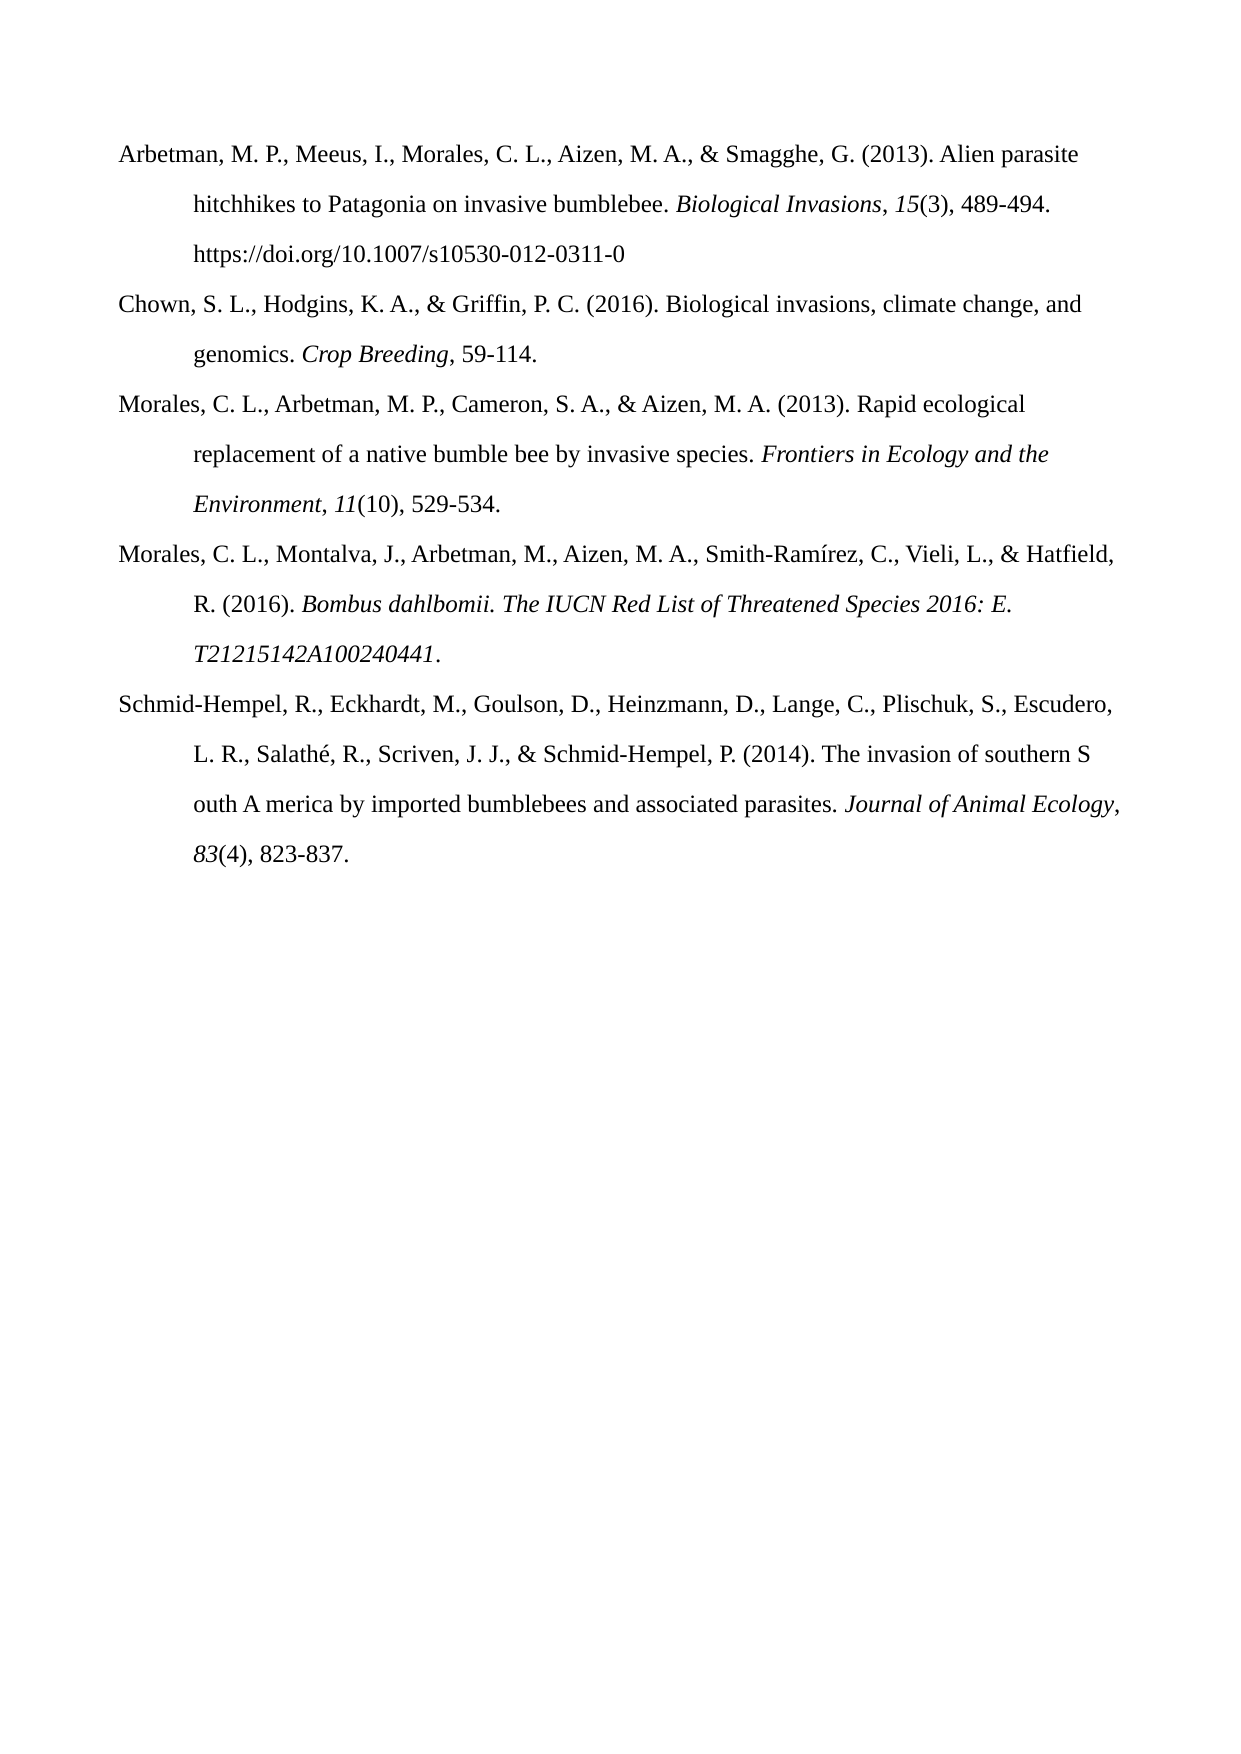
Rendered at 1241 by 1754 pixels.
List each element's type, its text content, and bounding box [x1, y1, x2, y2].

text Morales, C. L., Montalva, J., Arbetman, M., Aizen, M. A., Smith-Ramírez, C., Vieli, L., & Hatfield, R. (2016). Bombus dahlbomii. The IUCN Red List of Threatened Species 2016: E. T21215142A100240441. [118, 518, 1122, 668]
text Schmid-Hempel, R., Eckhardt, M., Goulson, D., Heinzmann, D., Lange, C., Plischuk, S., Escudero, L. R., Salathé, R., Scriven, J. J., & Schmid-Hempel, P. (2014). The invasion of southern S outh A merica by imported bumblebees and associated parasites. Journal of Animal Ecology, 83(4), 823-837. [118, 668, 1122, 868]
text Arbetman, M. P., Meeus, I., Morales, C. L., Aizen, M. A., & Smagghe, G. (2013). Alien parasite hitchhikes to Patagonia on invasive bumblebee. Biological Invasions, 15(3), 489-494. https://doi.org/10.1007/s10530-012-0311-0 [118, 118, 1122, 268]
text Morales, C. L., Arbetman, M. P., Cameron, S. A., & Aizen, M. A. (2013). Rapid ecological replacement of a native bumble bee by invasive species. Frontiers in Ecology and the Environment, 11(10), 529-534. [118, 368, 1122, 518]
text Chown, S. L., Hodgins, K. A., & Griffin, P. C. (2016). Biological invasions, climate change, and genomics. Crop Breeding, 59-114. [118, 268, 1122, 368]
